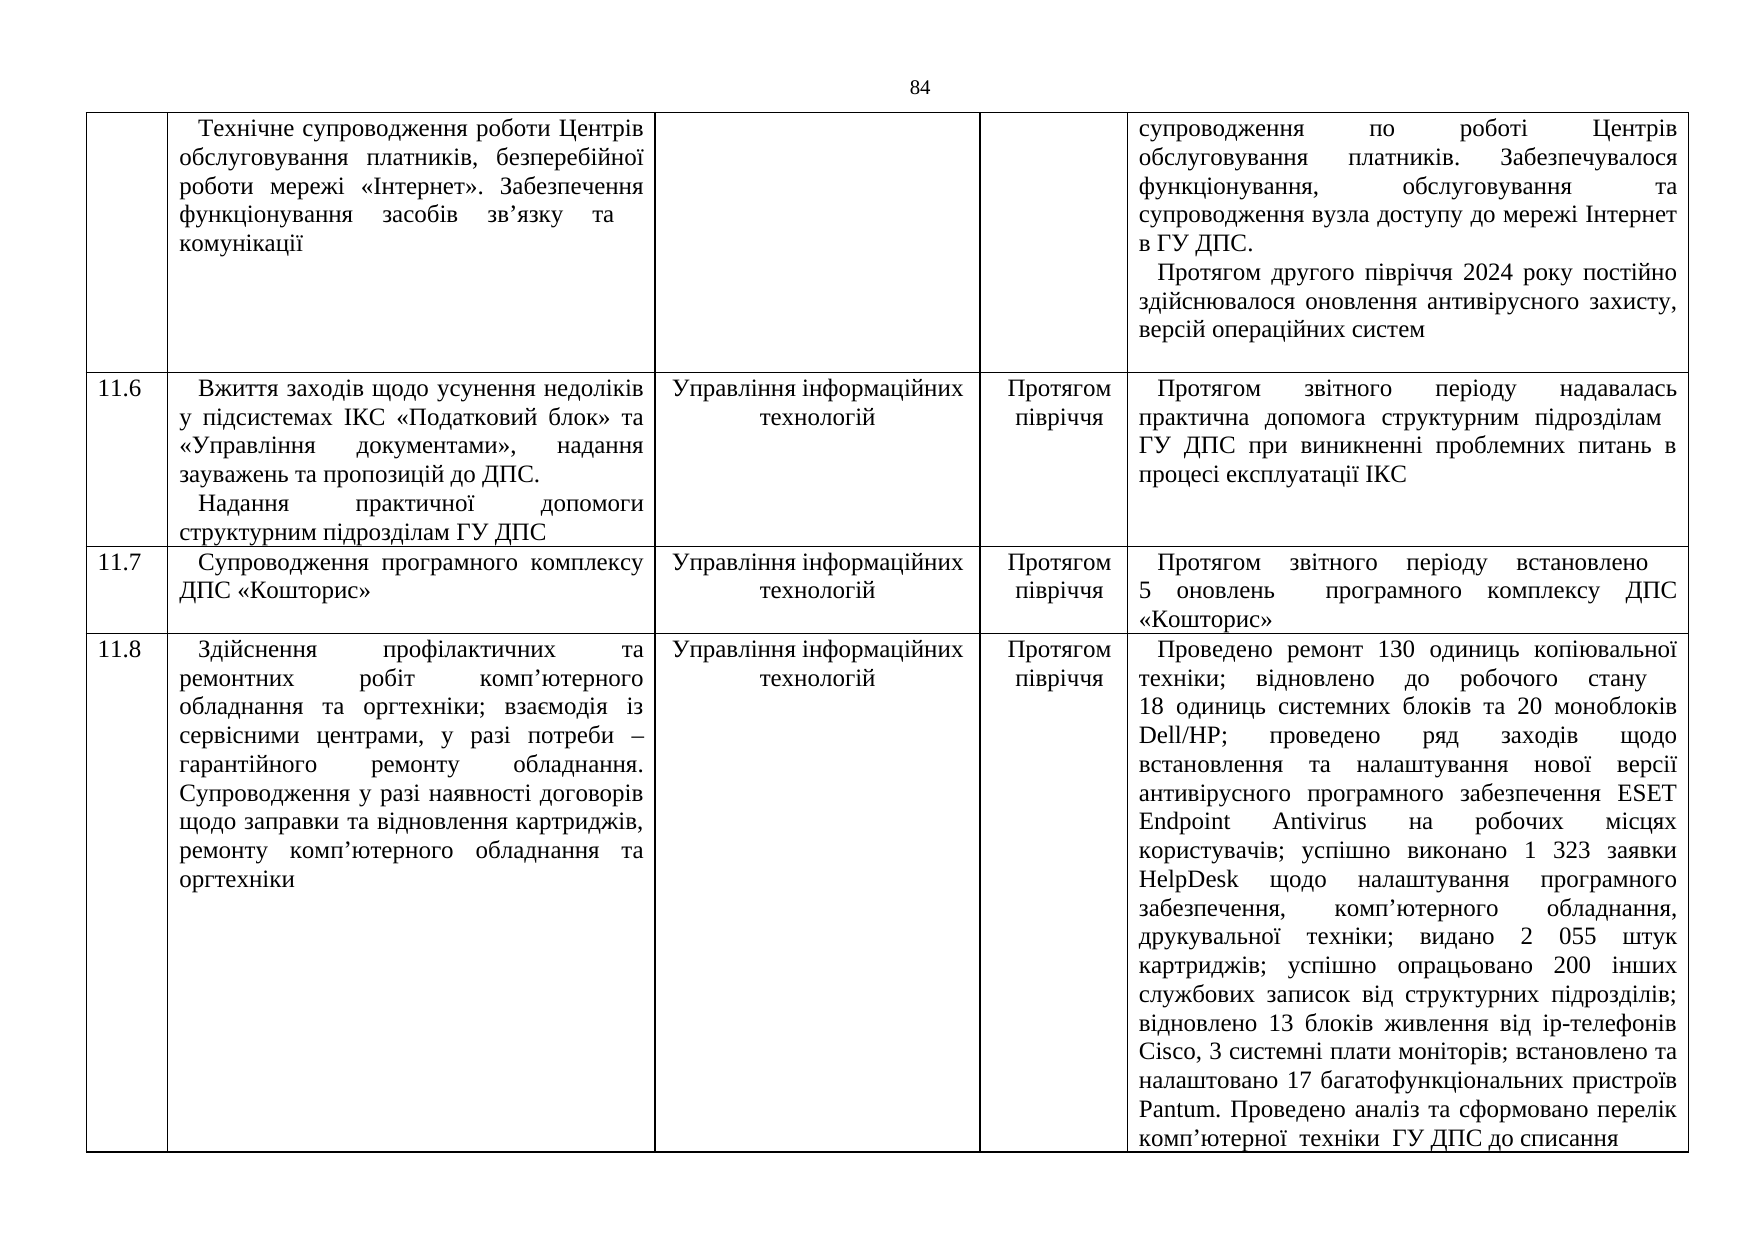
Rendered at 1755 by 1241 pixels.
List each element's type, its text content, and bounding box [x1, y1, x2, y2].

table_cell 11.8 [87, 634, 167, 1151]
table_cell Протягом півріччя [981, 634, 1127, 1151]
table_cell Вжиття заходів щодо усунення недоліків у підсистемах ІКС «Податковий блок» та «Управління документами», надання зауважень та пропозицій до ДПС. Надання практичної допомоги структурним підрозділам ГУ ДПС [168, 373, 654, 546]
table_cell Протягом звітного періоду встановлено 5 оновлень програмного комплексу ДПС «Кошторис» [1128, 547, 1688, 633]
table_cell Управління інформаційних технологій [656, 373, 979, 546]
table_cell Протягом півріччя [981, 373, 1127, 546]
table_cell Технічне супроводження роботи Центрів обслуговування платників, безперебійної роботи мережі «Інтернет». Забезпечення функціонування засобів зв’язку та комунікації [168, 113, 654, 372]
table_cell Протягом звітного періоду надавалась практична допомога структурним підрозділам ГУ ДПС при виникненні проблемних питань в процесі експлуатації ІКС [1128, 373, 1688, 546]
table_cell Проведено ремонт 130 одиниць копіювальної техніки; відновлено до робочого стану 18 одиниць системних блоків та 20 моноблоків Dell/HP; проведено ряд заходів щодо встановлення та налаштування нової версії антивірусного програмного забезпечення ESET Endpoint Antivirus на робочих місцях користувачів; успішно виконано 1 323 заявки HelpDesk щодо налаштування програмного забезпечення, комп’ютерного обладнання, друкувальної техніки; видано 2 055 штук картриджів; успішно опрацьовано 200 інших службових записок від структурних підрозділів; відновлено 13 блоків живлення від ip-телефонів Cisco, 3 системні плати моніторів; встановлено та налаштовано 17 багатофункціональних пристроїв Pantum. Проведено аналіз та сформовано перелік комп’ютерної техніки ГУ ДПС до списання [1128, 634, 1688, 1151]
table_cell 11.6 [87, 373, 167, 546]
table_cell супроводження по роботі Центрів обслуговування платників. Забезпечувалося функціонування, обслуговування та супроводження вузла доступу до мережі Інтернет в ГУ ДПС. Протягом другого півріччя 2024 року постійно здійснювалося оновлення антивірусного захисту, версій операційних систем [1128, 113, 1688, 372]
table_cell [981, 113, 1127, 372]
table_cell 11.7 [87, 547, 167, 633]
table_cell Управління інформаційних технологій [656, 634, 979, 1151]
table_cell Здійснення профілактичних та ремонтних робіт комп’ютерного обладнання та оргтехніки; взаємодія із сервісними центрами, у разі потреби – гарантійного ремонту обладнання. Супроводження у разі наявності договорів щодо заправки та відновлення картриджів, ремонту комп’ютерного обладнання та оргтехніки [168, 634, 654, 1151]
table_cell Протягом півріччя [981, 547, 1127, 633]
table_cell Супроводження програмного комплексу ДПС «Кошторис» [168, 547, 654, 633]
table_cell Управління інформаційних технологій [656, 547, 979, 633]
table_cell [87, 113, 167, 372]
table_cell [656, 113, 979, 372]
